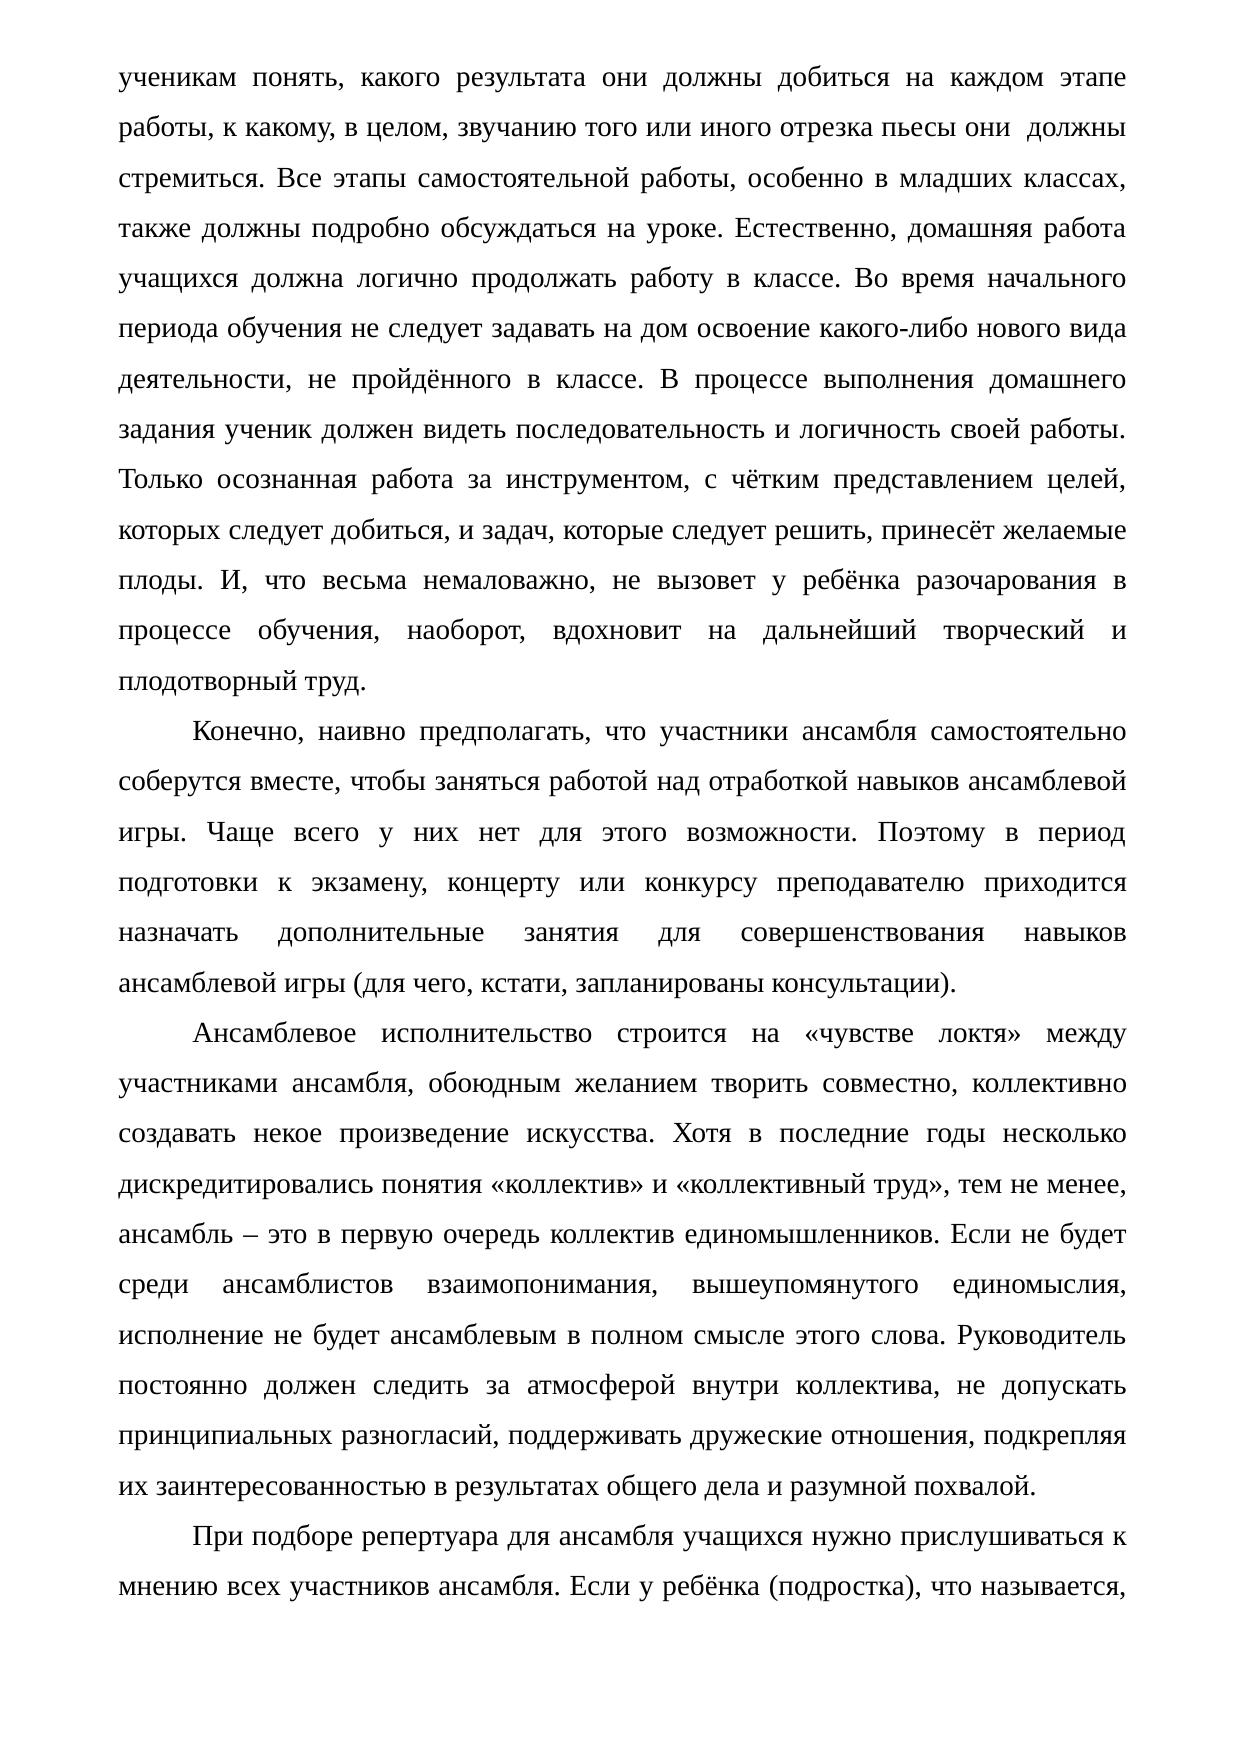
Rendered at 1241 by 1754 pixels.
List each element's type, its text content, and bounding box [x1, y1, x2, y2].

text ученикам понять, какого результата они должны добиться на каждом этапе работы, к какому, в целом, звучанию того или иного отрезка пьесы они должны стремиться. Все этапы самостоятельной работы, особенно в младших классах, также должны подробно обсуждаться на уроке. Естественно, домашняя работа учащихся должна логично продолжать работу в классе. Во время начального периода обучения не следует задавать на дом освоение какого-либо нового вида деятельности, не пройдённого в классе. В процессе выполнения домашнего задания ученик должен видеть последовательность и логичность своей работы. Только осознанная работа за инструментом, с чётким представлением целей, которых следует добиться, и задач, которые следует решить, принесёт желаемые плоды. И, что весьма немаловажно, не вызовет у ребёнка разочарования в процессе обучения, наоборот, вдохновит на дальнейший творческий и плодотворный труд. [118, 59, 1128, 696]
text Ансамблевое исполнительство строится на «чувстве локтя» между участниками ансамбля, обоюдным желанием творить совместно, коллективно создавать некое произведение искусства. Хотя в последние годы несколько дискредитировались понятия «коллектив» и «коллективный труд», тем не менее, ансамбль – это в первую очередь коллектив единомышленников. Если не будет среди ансамблистов взаимопонимания, вышеупомянутого единомыслия, исполнение не будет ансамблевым в полном смысле этого слова. Руководитель постоянно должен следить за атмосферой внутри коллектива, не допускать принципиальных разногласий, поддерживать дружеские отношения, подкрепляя их заинтересованностью в результатах общего дела и разумной похвалой. [118, 1015, 1128, 1501]
text При подборе репертуара для ансамбля учащихся нужно прислушиваться к мнению всех участников ансамбля. Если у ребёнка (подростка), что называется, [118, 1518, 1128, 1602]
text Конечно, наивно предполагать, что участники ансамбля самостоятельно соберутся вместе, чтобы заняться работой над отработкой навыков ансамблевой игры. Чаще всего у них нет для этого возможности. Поэтому в период подготовки к экзамену, концерту или конкурсу преподавателю приходится назначать дополнительные занятия для совершенствования навыков ансамблевой игры (для чего, кстати, запланированы консультации). [118, 713, 1128, 998]
